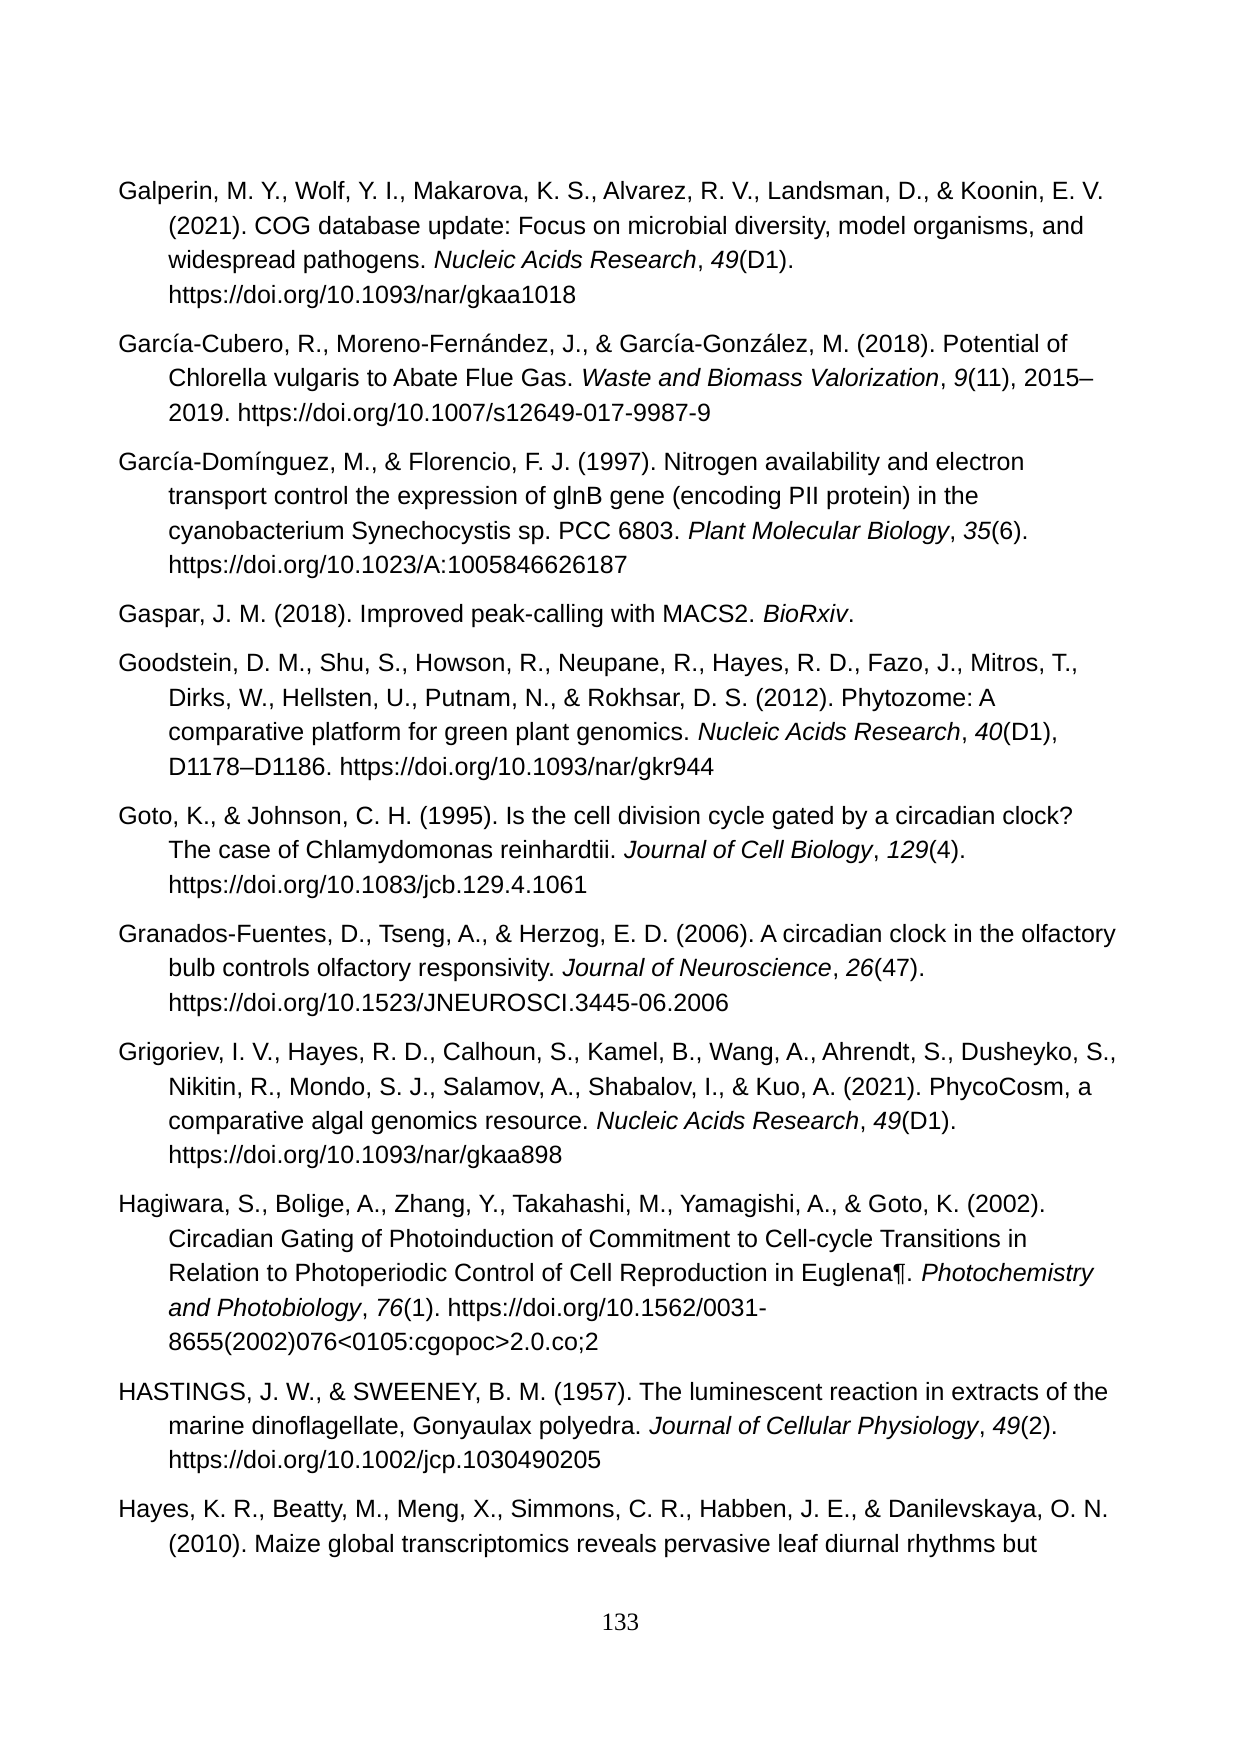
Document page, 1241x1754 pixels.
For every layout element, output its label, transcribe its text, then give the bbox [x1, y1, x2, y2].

text Goto, K., & Johnson, C. H. (1995). Is the cell division cycle gated by a circadian clock? The case of Chlamydomonas reinhardtii. Journal of Cell Biology, 129(4). https://doi.org/10.1083/jcb.129.4.1061 [118, 801, 1122, 899]
text Galperin, M. Y., Wolf, Y. I., Makarova, K. S., Alvarez, R. V., Landsman, D., & Koonin, E. V. (2021). COG database update: Focus on microbial diversity, model organisms, and widespread pathogens. Nucleic Acids Research, 49(D1). https://doi.org/10.1093/nar/gkaa1018 [118, 176, 1122, 308]
text Gaspar, J. M. (2018). Improved peak-calling with MACS2. BioRxiv. [118, 599, 1122, 628]
text HASTINGS, J. W., & SWEENEY, B. M. (1957). The luminescent reaction in extracts of the marine dinoflagellate, Gonyaulax polyedra. Journal of Cellular Physiology, 49(2). https://doi.org/10.1002/jcp.1030490205 [118, 1376, 1122, 1474]
text Hagiwara, S., Bolige, A., Zhang, Y., Takahashi, M., Yamagishi, A., & Goto, K. (2002). Circadian Gating of Photoinduction of Commitment to Cell-cycle Transitions in Relation to Photoperiodic Control of Cell Reproduction in Euglena¶. Photochemistry and Photobiology, 76(1). https://doi.org/10.1562/0031-8655(2002)076<0105:cgopoc>2.0.co;2 [118, 1189, 1122, 1356]
text Goodstein, D. M., Shu, S., Howson, R., Neupane, R., Hayes, R. D., Fazo, J., Mitros, T., Dirks, W., Hellsten, U., Putnam, N., & Rokhsar, D. S. (2012). Phytozome: A comparative platform for green plant genomics. Nucleic Acids Research, 40(D1), D1178–D1186. https://doi.org/10.1093/nar/gkr944 [118, 648, 1122, 781]
text Grigoriev, I. V., Hayes, R. D., Calhoun, S., Kamel, B., Wang, A., Ahrendt, S., Dusheyko, S., Nikitin, R., Mondo, S. J., Salamov, A., Shabalov, I., & Kuo, A. (2021). PhycoCosm, a comparative algal genomics resource. Nucleic Acids Research, 49(D1). https://doi.org/10.1093/nar/gkaa898 [118, 1037, 1122, 1169]
text Hayes, K. R., Beatty, M., Meng, X., Simmons, C. R., Habben, J. E., & Danilevskaya, O. N. (2010). Maize global transcriptomics reveals pervasive leaf diurnal rhythms but [118, 1494, 1122, 1558]
text García-Domínguez, M., & Florencio, F. J. (1997). Nitrogen availability and electron transport control the expression of glnB gene (encoding PII protein) in the cyanobacterium Synechocystis sp. PCC 6803. Plant Molecular Biology, 35(6). https://doi.org/10.1023/A:1005846626187 [118, 447, 1122, 579]
text García-Cubero, R., Moreno-Fernández, J., & García-González, M. (2018). Potential of Chlorella vulgaris to Abate Flue Gas. Waste and Biomass Valorization, 9(11), 2015–2019. https://doi.org/10.1007/s12649-017-9987-9 [118, 329, 1122, 427]
text Granados-Fuentes, D., Tseng, A., & Herzog, E. D. (2006). A circadian clock in the olfactory bulb controls olfactory responsivity. Journal of Neuroscience, 26(47). https://doi.org/10.1523/JNEUROSCI.3445-06.2006 [118, 919, 1122, 1017]
